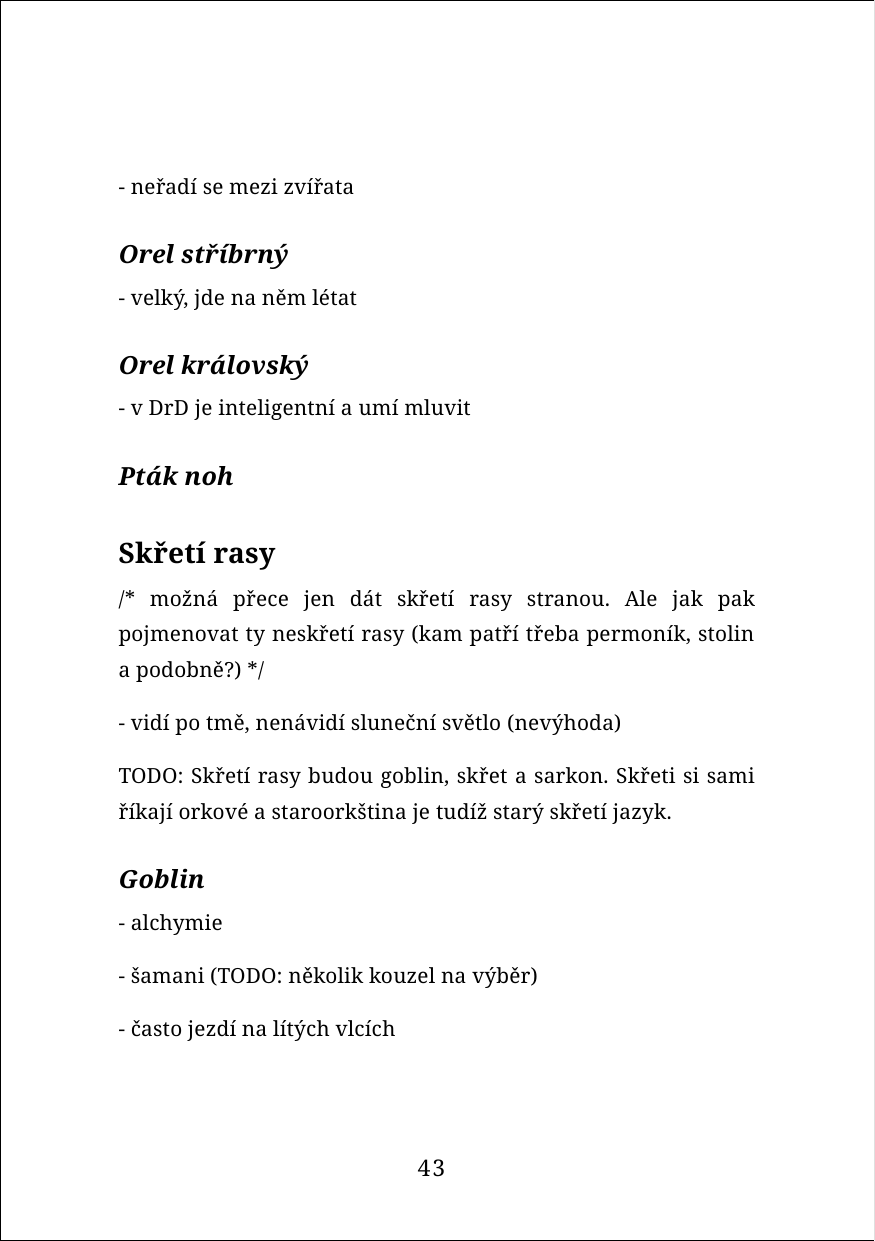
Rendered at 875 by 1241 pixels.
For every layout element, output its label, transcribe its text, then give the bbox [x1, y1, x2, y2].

text - neřadí se mezi zvířata [118, 172, 756, 200]
subtitle Orel královský [118, 348, 756, 382]
subtitle Orel stříbrný [118, 237, 756, 271]
text TODO: Skřetí rasy budou goblin, skřet a sarkon. Skřeti si sami říkají orkové a staroorkština je tudíž starý skřetí jazyk. [118, 761, 756, 825]
text - velký, jde na něm létat [118, 283, 756, 311]
text /* možná přece jen dát skřetí rasy stranou. Ale jak pak pojmenovat ty neskřetí rasy (kam patří třeba permoník, stolin a podobně?) */ [118, 584, 756, 683]
subtitle Goblin [118, 862, 756, 896]
text - alchymie [118, 908, 756, 936]
text - v DrD je inteligentní a umí mluvit [118, 393, 756, 422]
subtitle Skřetí rasy [118, 534, 756, 572]
text - vidí po tmě, nenávidí sluneční světlo (nevýhoda) [118, 708, 756, 737]
text - často jezdí na lítých vlcích [118, 1014, 756, 1043]
subtitle Pták noh [118, 458, 756, 492]
text - šamani (TODO: několik kouzel na výběr) [118, 961, 756, 989]
